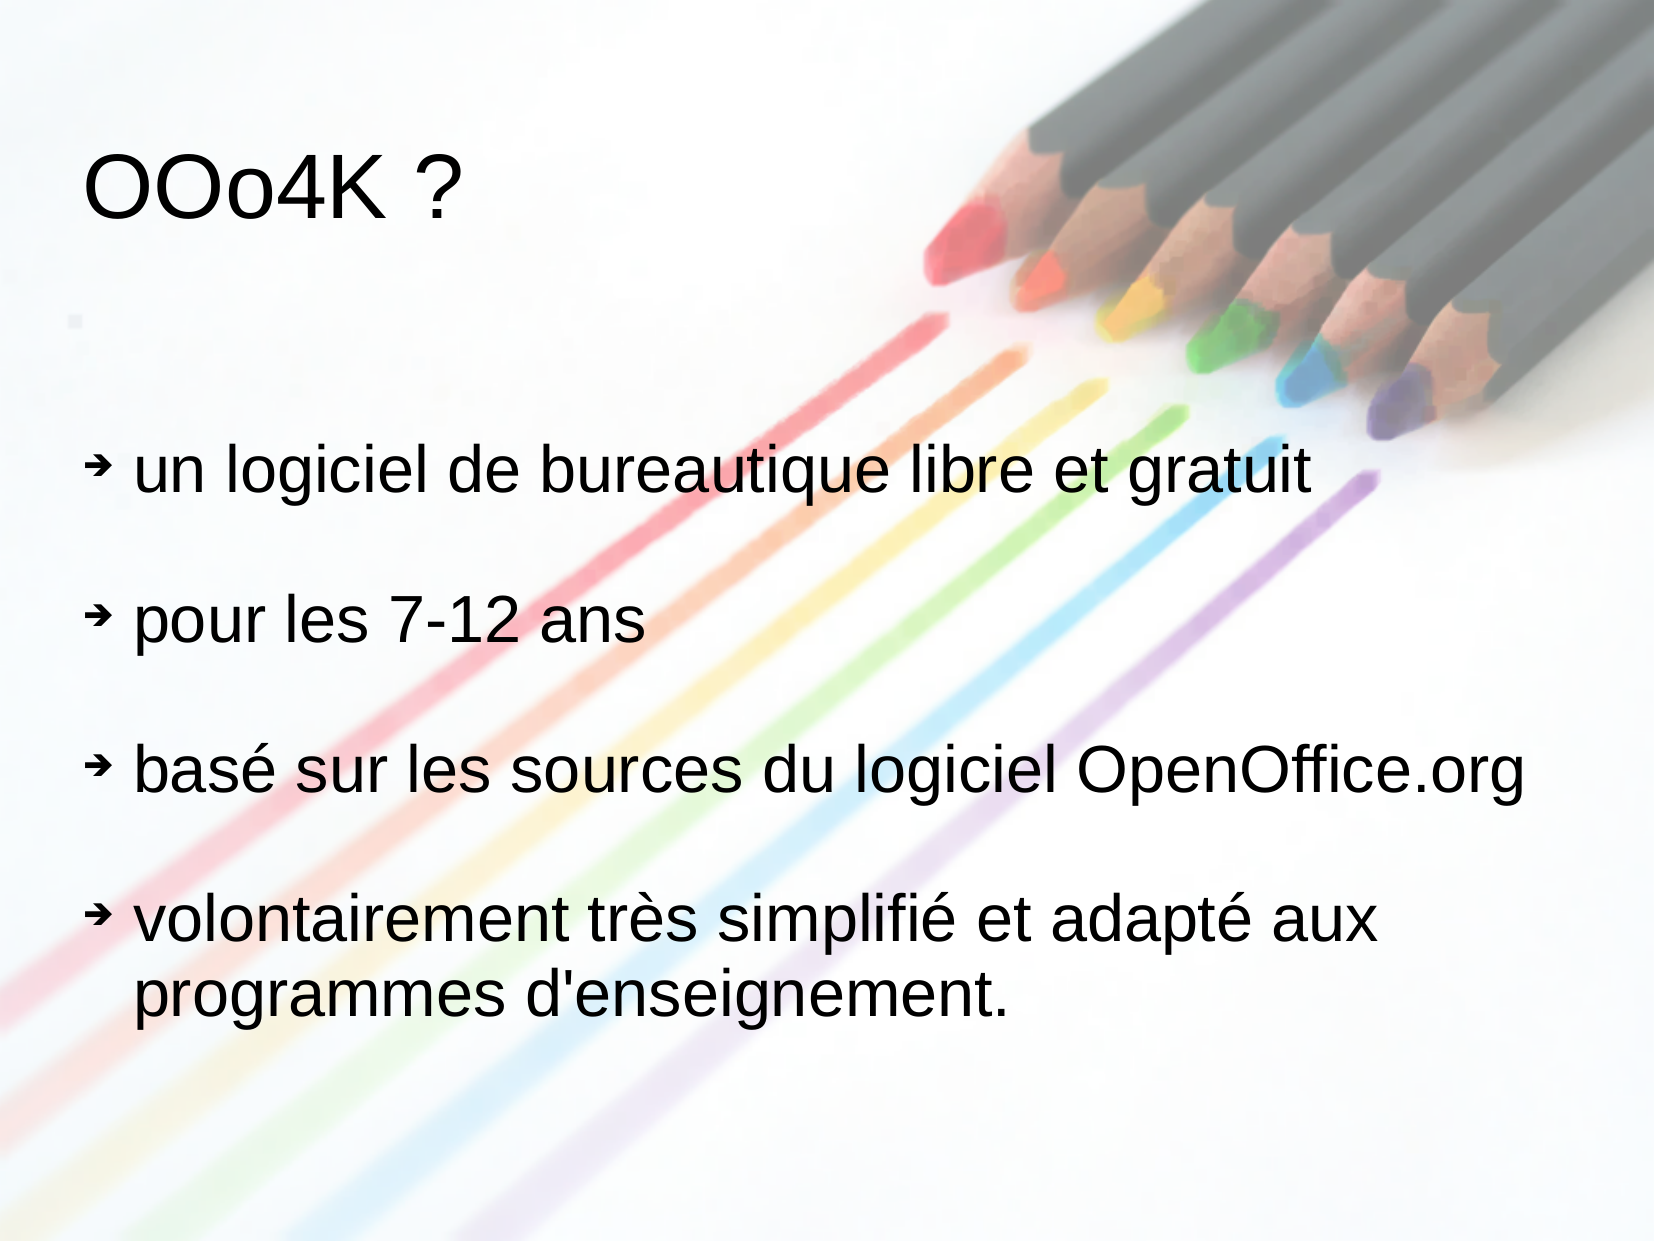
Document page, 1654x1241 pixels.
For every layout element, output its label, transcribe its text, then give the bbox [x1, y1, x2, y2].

subtitle un logiciel de bureautique libre et gratuit pour les 7-12 ans basé sur les sources du logiciel OpenOffice.org volontairement très simplifié et adapté aux programmes d'enseignement. [82, 361, 1571, 1102]
title OOo4K ? [82, 56, 1093, 318]
